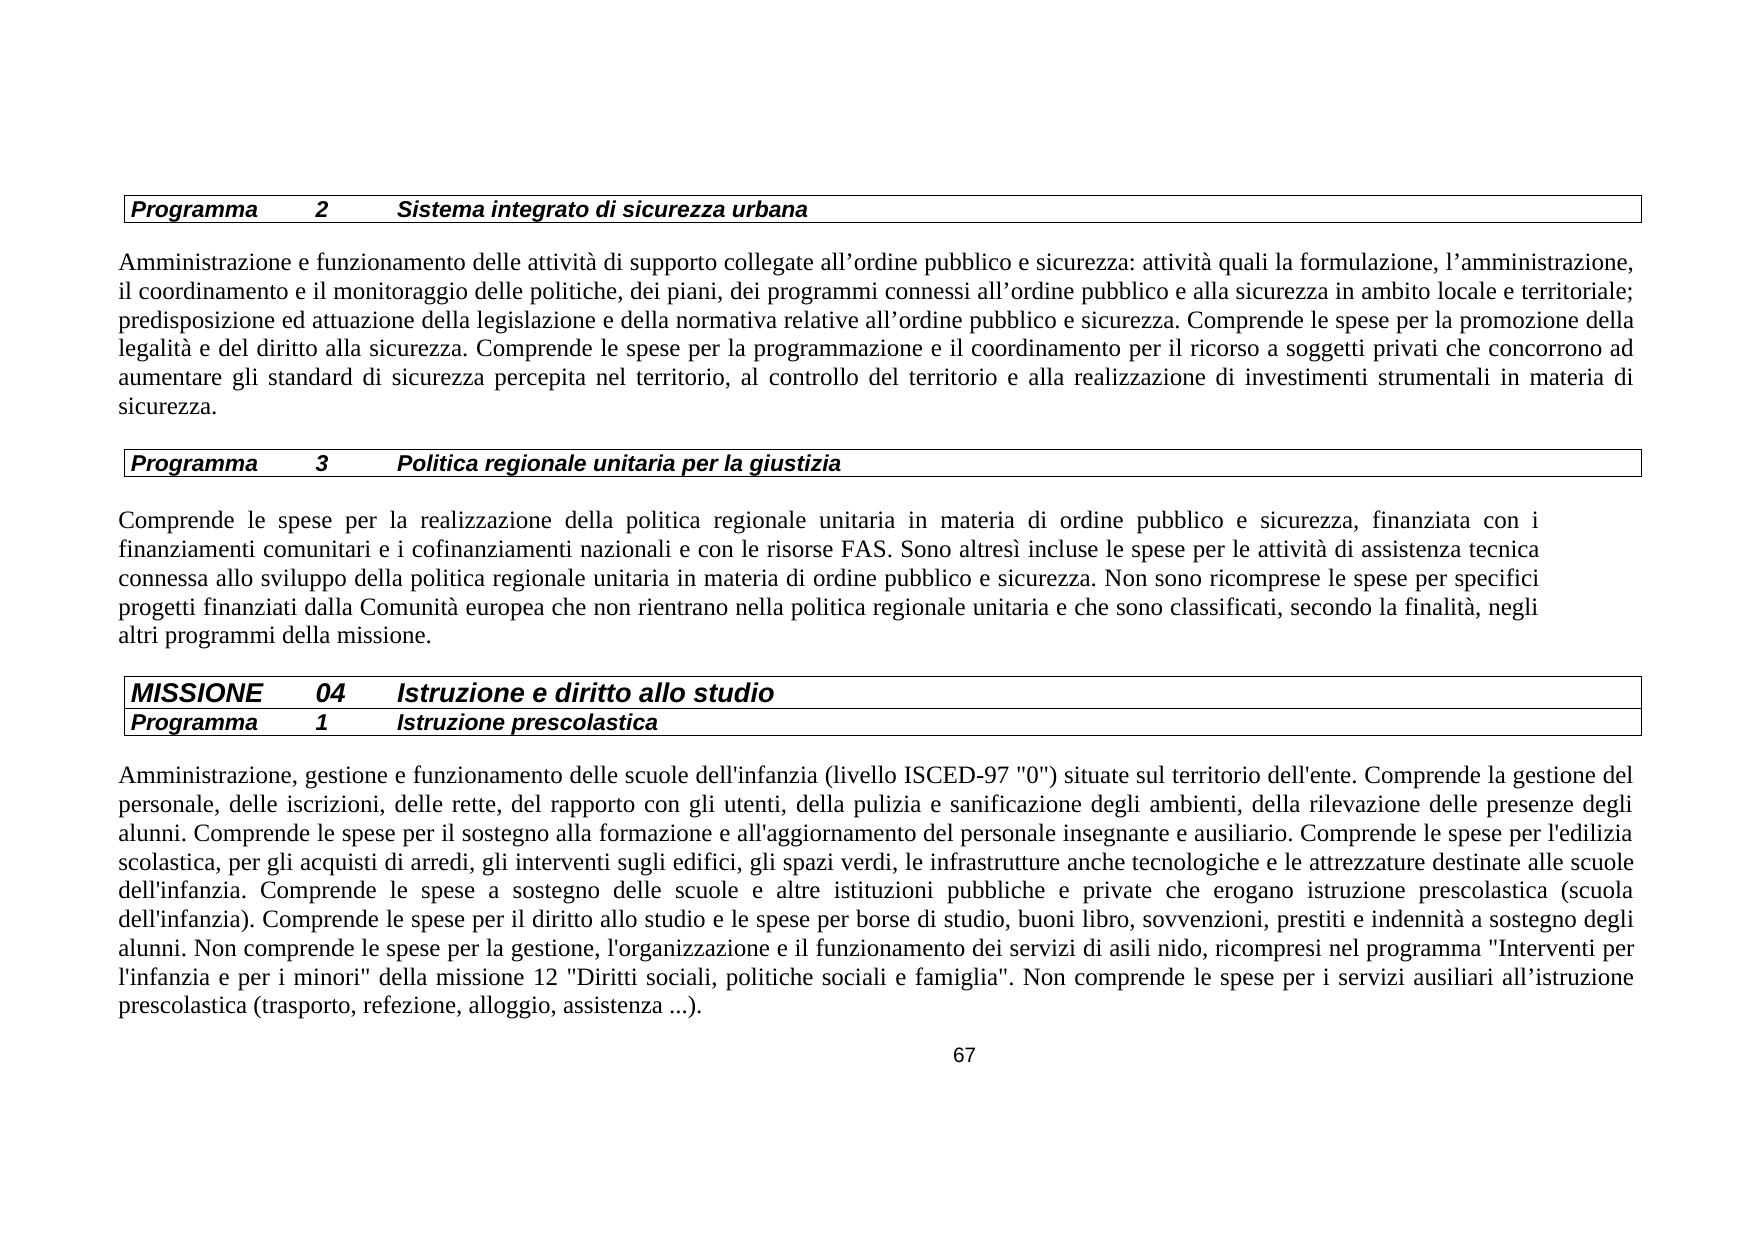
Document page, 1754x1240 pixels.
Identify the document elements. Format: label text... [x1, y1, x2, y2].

table_cell Programma [125, 709, 309, 735]
text Comprende le spese per la realizzazione della politica regionale unitaria in materia di ordine pubblico e sicurezza, finanziata con i finanziamenti comunitari e i cofinanziamenti nazionali e con le risorse FAS. Sono altresì incluse le spese per le attività di assistenza tecnica connessa allo sviluppo della politica regionale unitaria in materia di ordine pubblico e sicurezza. Non sono ricomprese le spese per specifici progetti finanziati dalla Comunità europea che non rientrano nella politica regionale unitaria e che sono classificati, secondo la finalità, negli altri programmi della missione. [118, 506, 1541, 649]
table_header 2 [309, 196, 391, 222]
table_cell 1 [309, 709, 391, 735]
table_header 3 [309, 450, 391, 476]
text Amministrazione, gestione e funzionamento delle scuole dell'infanzia (livello ISCED-97 "0") situate sul territorio dell'ente. Comprende la gestione del personale, delle iscrizioni, delle rette, del rapporto con gli utenti, della pulizia e sanificazione degli ambienti, della rilevazione delle presenze degli alunni. Comprende le spese per il sostegno alla formazione e all'aggiornamento del personale insegnante e ausiliario. Comprende le spese per l'edilizia scolastica, per gli acquisti di arredi, gli interventi sugli edifici, gli spazi verdi, le infrastrutture anche tecnologiche e le attrezzature destinate alle scuole dell'infanzia. Comprende le spese a sostegno delle scuole e altre istituzioni pubbliche e private che erogano istruzione prescolastica (scuola dell'infanzia). Comprende le spese per il diritto allo studio e le spese per borse di studio, buoni libro, sovvenzioni, prestiti e indennità a sostegno degli alunni. Non comprende le spese per la gestione, l'organizzazione e il funzionamento dei servizi di asili nido, ricompresi nel programma "Interventi per l'infanzia e per i minori" della missione 12 "Diritti sociali, politiche sociali e famiglia". Non comprende le spese per i servizi ausiliari all’istruzione prescolastica (trasporto, refezione, alloggio, assistenza ...). [118, 760, 1636, 1019]
table_header Programma [125, 450, 309, 476]
table_header Sistema integrato di sicurezza urbana [391, 196, 1641, 222]
table_header Programma [125, 196, 309, 222]
table_header MISSIONE [125, 677, 309, 708]
table_header Istruzione e diritto allo studio [391, 677, 1641, 708]
table_cell Istruzione prescolastica [391, 709, 1641, 735]
table_header 04 [309, 677, 391, 708]
table_header Politica regionale unitaria per la giustizia [391, 450, 1641, 476]
text Amministrazione e funzionamento delle attività di supporto collegate all’ordine pubblico e sicurezza: attività quali la formulazione, l’amministrazione, il coordinamento e il monitoraggio delle politiche, dei piani, dei programmi connessi all’ordine pubblico e alla sicurezza in ambito locale e territoriale; predisposizione ed attuazione della legislazione e della normativa relative all’ordine pubblico e sicurezza. Comprende le spese per la promozione della legalità e del diritto alla sicurezza. Comprende le spese per la programmazione e il coordinamento per il ricorso a soggetti privati che concorrono ad aumentare gli standard di sicurezza percepita nel territorio, al controllo del territorio e alla realizzazione di investimenti strumentali in materia di sicurezza. [118, 247, 1636, 420]
